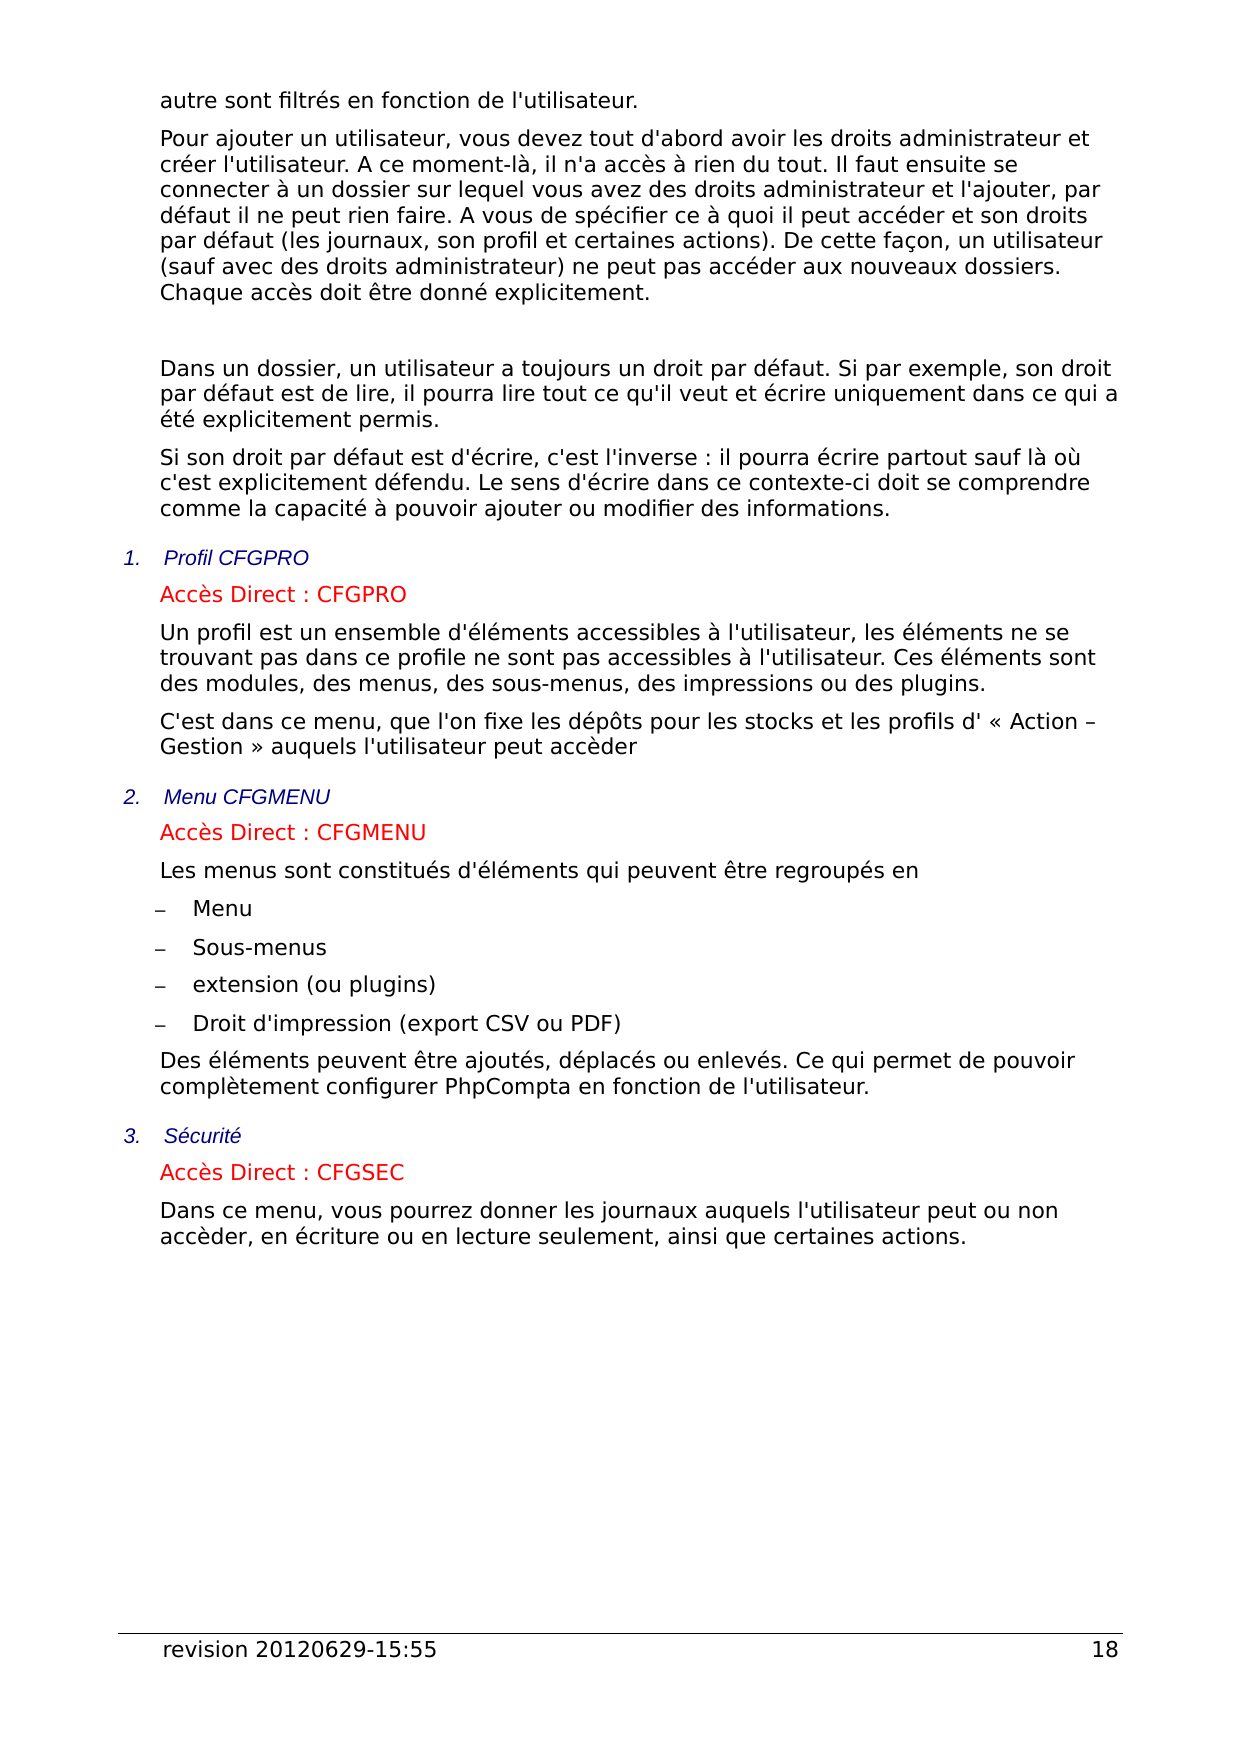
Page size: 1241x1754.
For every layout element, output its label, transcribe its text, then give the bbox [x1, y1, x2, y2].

text Si son droit par défaut est d'écrire, c'est l'inverse : il pourra écrire partout sauf là où c'est explicitement défendu. Le sens d'écrire dans ce contexte-ci doit se comprendre comme la capacité à pouvoir ajouter ou modifier des informations. [159, 445, 1123, 521]
subtitle Profil CFGPRO [117, 546, 1123, 570]
subtitle Sécurité [117, 1124, 1123, 1148]
text Des éléments peuvent être ajoutés, déplacés ou enlevés. Ce qui permet de pouvoir complètement configurer PhpCompta en fonction de l'utilisateur. [159, 1049, 1123, 1100]
text C'est dans ce menu, que l'on fixe les dépôts pour les stocks et les profils d' « Action – Gestion » auquels l'utilisateur peut accèder [159, 709, 1123, 760]
text Pour ajouter un utilisateur, vous devez tout d'abord avoir les droits administrateur et créer l'utilisateur. A ce moment-là, il n'a accès à rien du tout. Il faut ensuite se connecter à un dossier sur lequel vous avez des droits administrateur et l'ajouter, par défaut il ne peut rien faire. A vous de spécifier ce à quoi il peut accéder et son droits par défaut (les journaux, son profil et certaines actions). De cette façon, un utilisateur (sauf avec des droits administrateur) ne peut pas accéder aux nouveaux dossiers. Chaque accès doit être donné explicitement. [159, 127, 1123, 305]
text Un profil est un ensemble d'éléments accessibles à l'utilisateur, les éléments ne se trouvant pas dans ce profile ne sont pas accessibles à l'utilisateur. Ces éléments sont des modules, des menus, des sous-menus, des impressions ou des plugins. [159, 620, 1123, 696]
list Sous-menus [155, 934, 1123, 960]
text Accès Direct : CFGMENU [159, 821, 1123, 846]
text Dans un dossier, un utilisateur a toujours un droit par défaut. Si par exemple, son droit par défaut est de lire, il pourra lire tout ce qu'il veut et écrire uniquement dans ce qui a été explicitement permis. [159, 356, 1123, 432]
text autre sont filtrés en fonction de l'utilisateur. [159, 88, 1123, 114]
list Droit d'impression (export CSV ou PDF) [155, 1011, 1123, 1036]
text Les menus sont constitués d'éléments qui peuvent être regroupés en [159, 858, 1123, 884]
list Menu [155, 897, 1123, 922]
text Accès Direct : CFGPRO [159, 582, 1123, 607]
text Accès Direct : CFGSEC [159, 1160, 1123, 1186]
text Dans ce menu, vous pourrez donner les journaux auquels l'utilisateur peut ou non accèder, en écriture ou en lecture seulement, ainsi que certaines actions. [159, 1198, 1123, 1249]
list extension (ou plugins) [155, 973, 1123, 998]
subtitle Menu CFGMENU [117, 784, 1123, 809]
